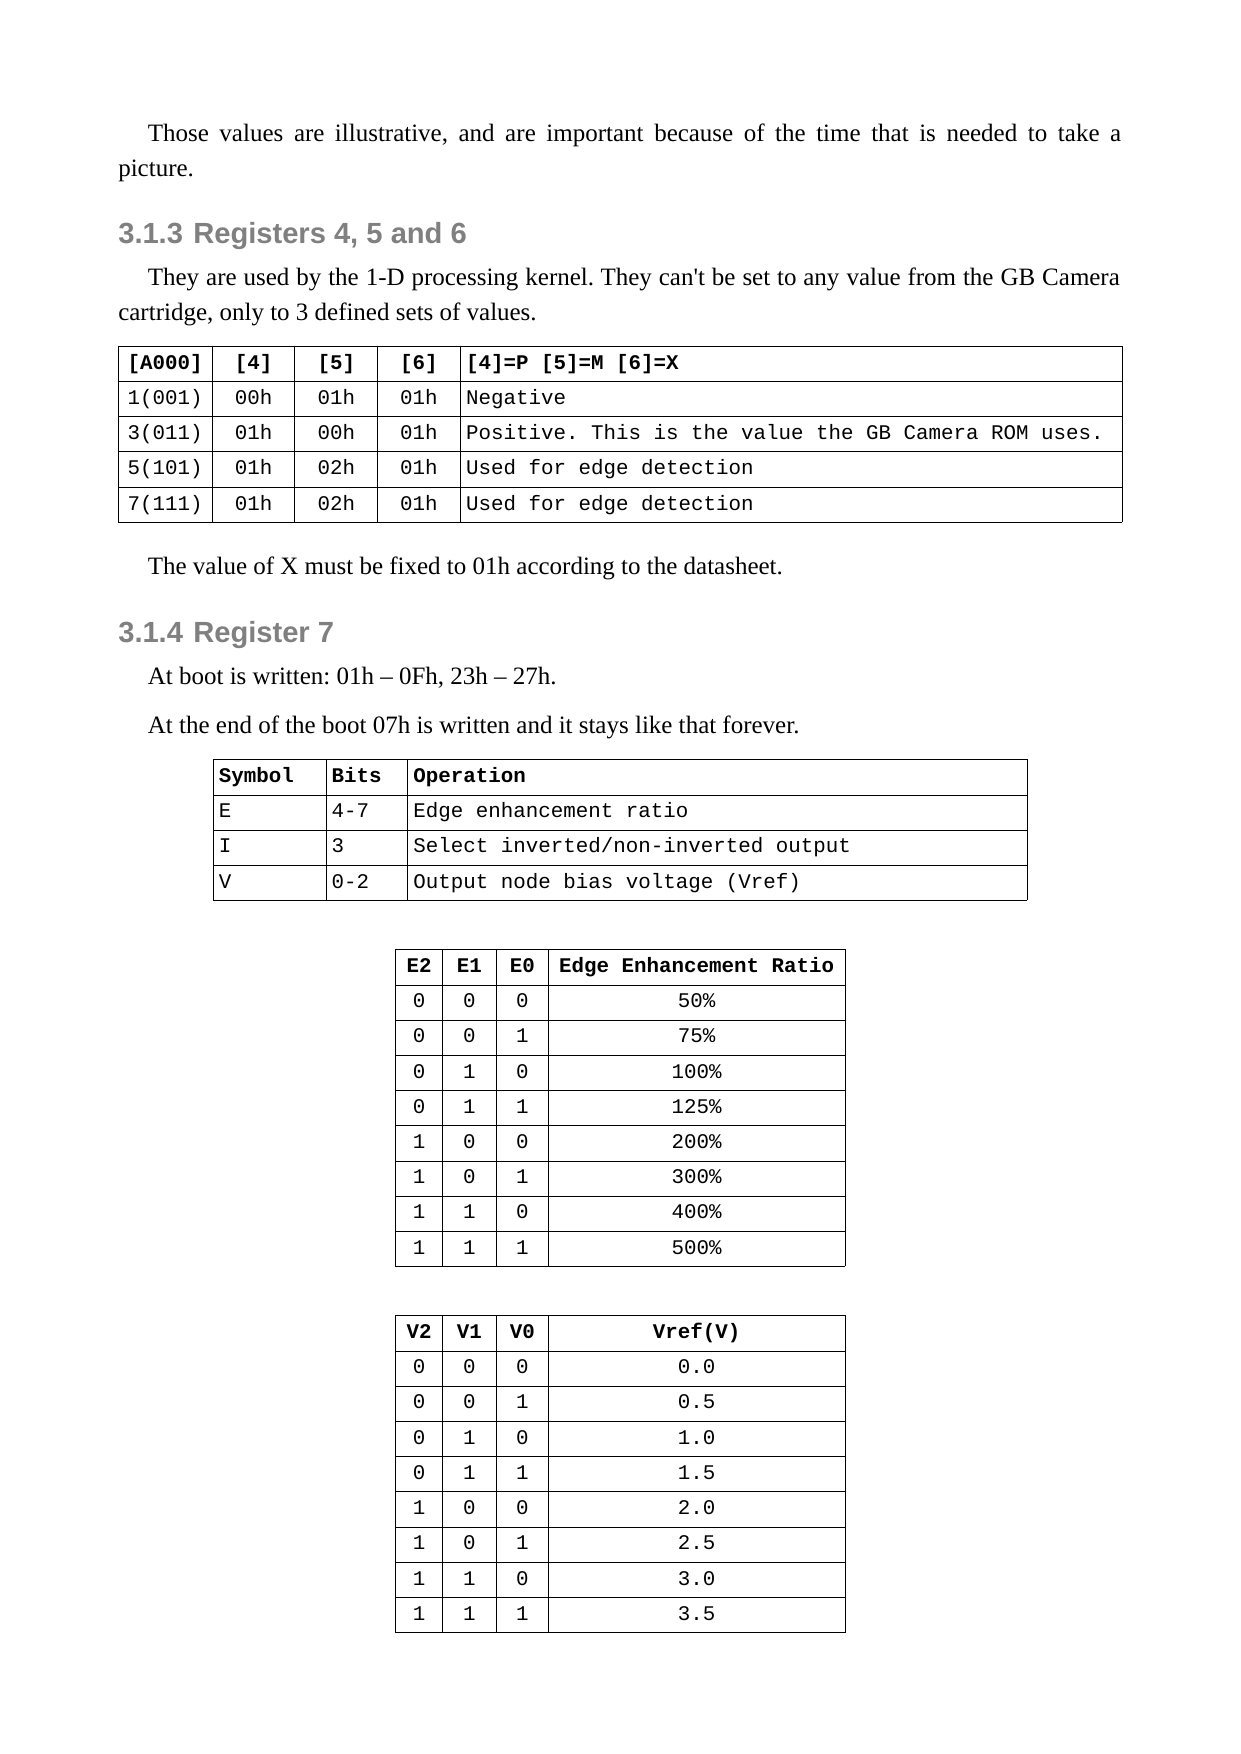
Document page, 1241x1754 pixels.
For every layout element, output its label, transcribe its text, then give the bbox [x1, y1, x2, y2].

table_cell 0 [396, 1021, 442, 1055]
table_cell 2.0 [549, 1492, 845, 1527]
table_header [4] [213, 347, 294, 381]
table_cell 1 [396, 1563, 442, 1597]
table_header [5] [295, 347, 377, 381]
text At the end of the boot 07h is written and it stays like that forever. [118, 710, 1122, 739]
table_cell V [214, 866, 326, 900]
table_cell 02h [295, 452, 377, 487]
table_header [A000] [119, 347, 212, 381]
table_cell 500% [549, 1232, 845, 1266]
table_cell 0 [396, 1352, 442, 1386]
table_cell 0 [443, 1021, 496, 1055]
table_cell 125% [549, 1091, 845, 1125]
text Those values are illustrative, and are important because of the time that is needed to take a picture. [118, 118, 1122, 181]
table_cell 0 [497, 1422, 548, 1456]
table_cell 1 [396, 1197, 442, 1231]
text At boot is written: 01h – 0Fh, 23h – 27h. [118, 661, 1122, 690]
table_cell 0 [497, 1197, 548, 1231]
table_cell 1 [497, 1528, 548, 1562]
table_cell 1 [497, 1598, 548, 1632]
table_cell 01h [378, 488, 460, 522]
table_cell 3(011) [119, 417, 212, 451]
table_cell 1 [396, 1598, 442, 1632]
table_cell 1 [497, 1232, 548, 1266]
table_cell 0.0 [549, 1352, 845, 1386]
table_cell 0 [396, 1091, 442, 1125]
table_cell 5(101) [119, 452, 212, 487]
table_cell 01h [213, 488, 294, 522]
table_cell 1 [443, 1091, 496, 1125]
table_cell 0 [443, 1126, 496, 1161]
table_header Symbol [214, 760, 326, 794]
table_cell 1(001) [119, 382, 212, 416]
table_cell Used for edge detection [461, 488, 1122, 522]
table_cell 0 [497, 986, 548, 1020]
table_cell 01h [213, 417, 294, 451]
table_cell 0 [497, 1563, 548, 1597]
table_cell 1 [497, 1162, 548, 1196]
table_cell 3 [327, 831, 407, 865]
table_cell Edge enhancement ratio [408, 796, 1027, 830]
table_cell 0 [443, 1492, 496, 1527]
table_cell 0 [497, 1352, 548, 1386]
table_cell 1 [443, 1457, 496, 1491]
table_cell 300% [549, 1162, 845, 1196]
table_cell 1 [497, 1091, 548, 1125]
table_cell 01h [378, 382, 460, 416]
table_cell 100% [549, 1056, 845, 1090]
table_cell 00h [213, 382, 294, 416]
table_cell 75% [549, 1021, 845, 1055]
table_header [4]=P [5]=M [6]=X [461, 347, 1122, 381]
table_cell 2.5 [549, 1528, 845, 1562]
table_cell 0 [497, 1126, 548, 1161]
table_cell 400% [549, 1197, 845, 1231]
table_cell 0 [396, 1387, 442, 1421]
table_cell 4-7 [327, 796, 407, 830]
table_header Bits [327, 760, 407, 794]
table_header V0 [497, 1316, 548, 1351]
table_header Operation [408, 760, 1027, 794]
table_cell Output node bias voltage (Vref) [408, 866, 1027, 900]
table_cell 1 [443, 1056, 496, 1090]
text The value of X must be fixed to 01h according to the datasheet. [118, 551, 1122, 580]
table_cell 0 [396, 1056, 442, 1090]
table_cell 1 [443, 1197, 496, 1231]
table_cell 0 [497, 1492, 548, 1527]
table_header Vref(V) [549, 1316, 845, 1351]
table_cell 00h [295, 417, 377, 451]
subtitle Register 7 [118, 615, 1122, 649]
table_cell 1.5 [549, 1457, 845, 1491]
table_cell Used for edge detection [461, 452, 1122, 487]
table_cell 0 [396, 1457, 442, 1491]
table_cell 01h [213, 452, 294, 487]
table_cell 1 [396, 1232, 442, 1266]
table_cell 1 [396, 1162, 442, 1196]
table_header E1 [443, 950, 496, 984]
table_cell Select inverted/non-inverted output [408, 831, 1027, 865]
table_cell 01h [378, 417, 460, 451]
table_cell 0 [396, 986, 442, 1020]
table_header V2 [396, 1316, 442, 1351]
table_cell 1 [443, 1422, 496, 1456]
table_cell 1 [497, 1021, 548, 1055]
table_cell 50% [549, 986, 845, 1020]
table_cell 3.0 [549, 1563, 845, 1597]
table_cell 0 [443, 1387, 496, 1421]
table_cell Negative [461, 382, 1122, 416]
table_cell 02h [295, 488, 377, 522]
table_cell 1 [396, 1126, 442, 1161]
table_cell 0 [443, 1162, 496, 1196]
table_cell 0 [443, 986, 496, 1020]
table_cell 3.5 [549, 1598, 845, 1632]
table_header Edge Enhancement Ratio [549, 950, 845, 984]
table_cell E [214, 796, 326, 830]
table_header E2 [396, 950, 442, 984]
table_cell 01h [295, 382, 377, 416]
table_cell 0-2 [327, 866, 407, 900]
table_cell Positive. This is the value the GB Camera ROM uses. [461, 417, 1122, 451]
table_cell I [214, 831, 326, 865]
table_header V1 [443, 1316, 496, 1351]
table_cell 01h [378, 452, 460, 487]
table_cell 0 [443, 1528, 496, 1562]
table_cell 0 [497, 1056, 548, 1090]
table_cell 200% [549, 1126, 845, 1161]
table_cell 0 [396, 1422, 442, 1456]
table_header [6] [378, 347, 460, 381]
table_cell 7(111) [119, 488, 212, 522]
table_cell 1 [443, 1232, 496, 1266]
text They are used by the 1-D processing kernel. They can't be set to any value from the GB Camera cartridge, only to 3 defined sets of values. [118, 262, 1122, 326]
subtitle Registers 4, 5 and 6 [118, 216, 1122, 250]
table_cell 1 [396, 1528, 442, 1562]
table_cell 1.0 [549, 1422, 845, 1456]
table_cell 0.5 [549, 1387, 845, 1421]
table_cell 1 [443, 1598, 496, 1632]
table_cell 1 [497, 1387, 548, 1421]
table_cell 1 [443, 1563, 496, 1597]
table_cell 0 [443, 1352, 496, 1386]
table_header E0 [497, 950, 548, 984]
table_cell 1 [497, 1457, 548, 1491]
table_cell 1 [396, 1492, 442, 1527]
